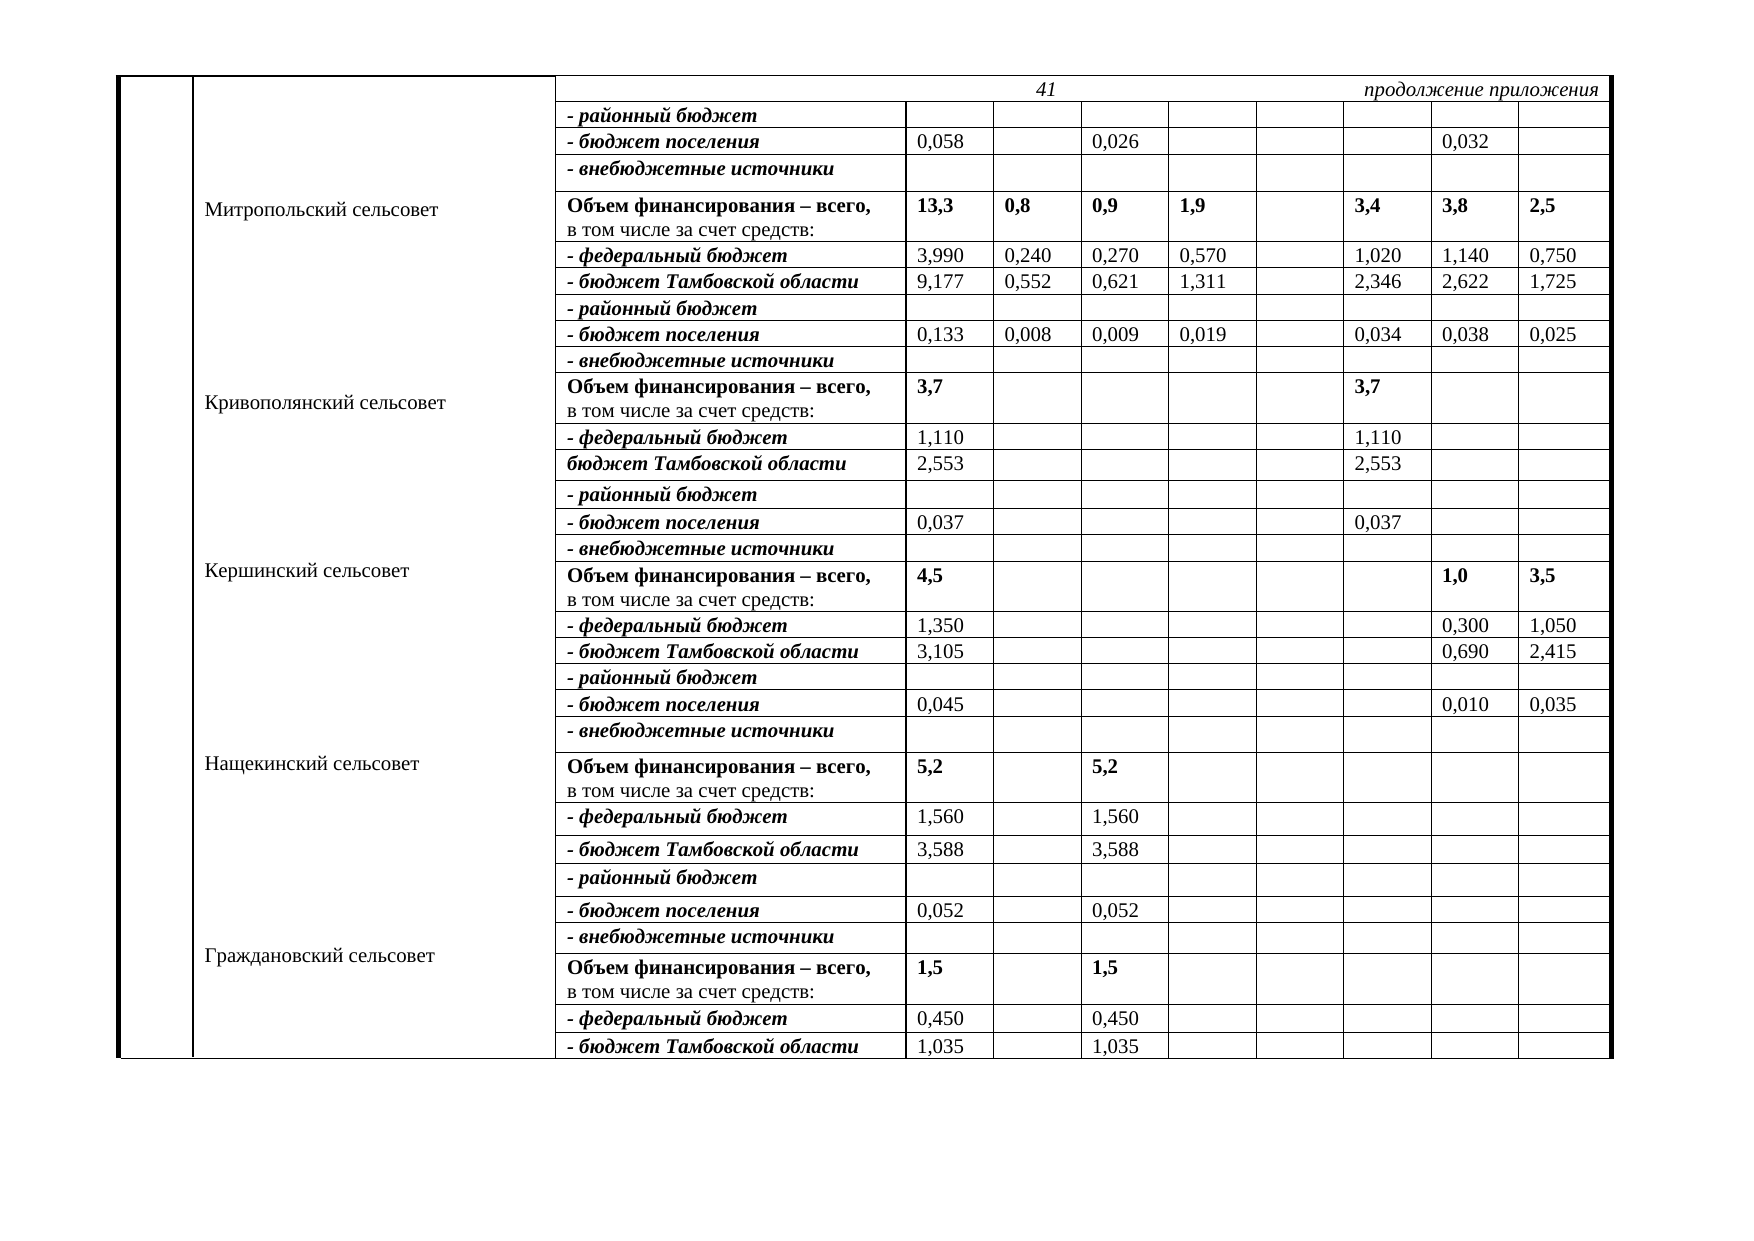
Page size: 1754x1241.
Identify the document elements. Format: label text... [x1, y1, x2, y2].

table_cell 0,621 [1082, 268, 1168, 293]
table_cell [994, 450, 1081, 480]
table_cell бюджет Тамбовской области [556, 450, 905, 480]
table_cell [1257, 268, 1343, 293]
table_cell [121, 77, 193, 1058]
table_cell [1432, 424, 1518, 449]
table_cell [1344, 897, 1431, 922]
table_cell [1169, 954, 1256, 1003]
table_cell Объем финансирования – всего, в том числе за счет средств: [556, 192, 905, 241]
table_cell - бюджет Тамбовской области [556, 268, 905, 293]
table_cell [1519, 295, 1609, 320]
table_cell [1432, 450, 1518, 480]
table_cell [994, 803, 1081, 835]
table_cell [1082, 155, 1168, 191]
table_cell [1344, 753, 1431, 802]
table_cell 3,8 [1432, 192, 1518, 241]
table_cell 0,009 [1082, 321, 1168, 346]
table_cell [1082, 664, 1168, 689]
table_cell [1169, 638, 1256, 663]
table_cell [994, 836, 1081, 863]
table_cell [1344, 1005, 1431, 1032]
table_cell [1169, 803, 1256, 835]
table_cell 3,990 [907, 242, 993, 267]
table_cell [1344, 295, 1431, 320]
table_cell 1,110 [907, 424, 993, 449]
table_cell [1169, 864, 1256, 896]
table_cell [1082, 102, 1168, 127]
table_cell [1169, 424, 1256, 449]
table_cell [907, 481, 993, 508]
table_cell - федеральный бюджет [556, 242, 905, 267]
table_cell - внебюджетные источники [556, 347, 905, 372]
table_cell [1257, 1033, 1343, 1058]
table_cell 41 продолжение приложения [556, 76, 1609, 101]
table_cell 0,037 [907, 509, 993, 534]
table_cell 1,560 [1082, 803, 1168, 835]
table_cell [1432, 535, 1518, 561]
table_cell [994, 424, 1081, 449]
table_cell - бюджет Тамбовской области [556, 1033, 905, 1058]
table_cell [1519, 481, 1609, 508]
table_cell [994, 562, 1081, 611]
table_cell [1432, 864, 1518, 896]
table_cell [1169, 897, 1256, 922]
table_cell 0,052 [1082, 897, 1168, 922]
table_cell [1169, 717, 1256, 752]
table_cell [994, 1033, 1081, 1058]
table_cell - бюджет поселения [556, 690, 905, 716]
table_cell [1257, 192, 1343, 241]
table_cell 3,105 [907, 638, 993, 663]
table_cell [1169, 102, 1256, 127]
table_cell 0,037 [1344, 509, 1431, 534]
table_cell [1519, 424, 1609, 449]
table_cell [994, 923, 1081, 953]
table_cell [994, 128, 1081, 153]
table_cell [1344, 481, 1431, 508]
table_cell [994, 638, 1081, 663]
table_cell [1169, 509, 1256, 534]
table_cell [1082, 295, 1168, 320]
table_cell [907, 295, 993, 320]
table_cell 0,038 [1432, 321, 1518, 346]
table_cell - федеральный бюджет [556, 803, 905, 835]
table_cell [1257, 295, 1343, 320]
table_cell - федеральный бюджет [556, 424, 905, 449]
table_cell 1,0 [1432, 562, 1518, 611]
table_cell [1257, 481, 1343, 508]
table_cell [994, 102, 1081, 127]
table_cell [1082, 373, 1168, 422]
table_cell 1,311 [1169, 268, 1256, 293]
table_cell [907, 717, 993, 752]
table_cell [907, 864, 993, 896]
table_cell 1,050 [1519, 612, 1609, 637]
table_cell [1344, 690, 1431, 716]
table_cell 3,5 [1519, 562, 1609, 611]
table_cell - внебюджетные источники [556, 717, 905, 752]
table_cell [1169, 295, 1256, 320]
table_cell - районный бюджет [556, 481, 905, 508]
table_cell [1082, 690, 1168, 716]
table_cell [1344, 535, 1431, 561]
table_cell [1432, 664, 1518, 689]
table_cell [1432, 1005, 1518, 1032]
table_cell [1432, 897, 1518, 922]
table_cell Объем финансирования – всего, в том числе за счет средств: [556, 373, 905, 422]
table_cell [1082, 481, 1168, 508]
table_cell [1519, 1033, 1609, 1058]
table_cell - районный бюджет [556, 295, 905, 320]
table_cell [907, 664, 993, 689]
table_cell 0,450 [1082, 1005, 1168, 1032]
table_cell [994, 897, 1081, 922]
table_cell [994, 373, 1081, 422]
table_cell [1257, 717, 1343, 752]
table_cell 0,032 [1432, 128, 1518, 153]
table_cell 1,140 [1432, 242, 1518, 267]
table_cell 0,026 [1082, 128, 1168, 153]
table_cell [1257, 803, 1343, 835]
table_cell 2,5 [1519, 192, 1609, 241]
table_cell [994, 295, 1081, 320]
table_cell [1344, 717, 1431, 752]
table_cell 5,2 [907, 753, 993, 802]
table_cell [1344, 128, 1431, 153]
table_cell [1257, 562, 1343, 611]
table_cell 0,450 [907, 1005, 993, 1032]
table_cell [1169, 155, 1256, 191]
table_cell [1082, 717, 1168, 752]
table_cell [907, 347, 993, 372]
table_cell Объем финансирования – всего, в том числе за счет средств: [556, 753, 905, 802]
table_cell 1,110 [1344, 424, 1431, 449]
table_cell [1257, 347, 1343, 372]
table_cell Митропольский сельсовет Кривополянский сельсовет Кершинский сельсовет Нащекинский сельсовет Граждановский сельсовет [193, 77, 555, 1058]
table_cell [1519, 954, 1609, 1003]
table_cell 3,7 [907, 373, 993, 422]
table_cell 0,052 [907, 897, 993, 922]
table_cell [1257, 1005, 1343, 1032]
table_cell [994, 535, 1081, 561]
table_cell [994, 612, 1081, 637]
table_cell [1169, 562, 1256, 611]
table_cell [1082, 923, 1168, 953]
table_cell [1082, 424, 1168, 449]
table_cell [1169, 535, 1256, 561]
table_cell 1,725 [1519, 268, 1609, 293]
table_cell [1169, 450, 1256, 480]
table_cell [1519, 923, 1609, 953]
table_cell 0,045 [907, 690, 993, 716]
table_cell [1169, 373, 1256, 422]
table_cell [1344, 864, 1431, 896]
table_cell - федеральный бюджет [556, 612, 905, 637]
table_cell [1519, 864, 1609, 896]
table_cell [1169, 690, 1256, 716]
table_cell [1344, 347, 1431, 372]
table_cell 3,4 [1344, 192, 1431, 241]
table_cell [1257, 612, 1343, 637]
table_cell 0,570 [1169, 242, 1256, 267]
table_cell [1432, 509, 1518, 534]
table_cell [1257, 102, 1343, 127]
table_cell [1257, 450, 1343, 480]
table_cell [994, 717, 1081, 752]
table_cell [1082, 535, 1168, 561]
table_cell [1519, 450, 1609, 480]
table_cell [994, 481, 1081, 508]
table_cell [1082, 562, 1168, 611]
table_cell - бюджет Тамбовской области [556, 638, 905, 663]
table_cell - внебюджетные источники [556, 535, 905, 561]
table_cell [1432, 295, 1518, 320]
table_cell [1257, 753, 1343, 802]
table_cell 0,025 [1519, 321, 1609, 346]
table_cell [994, 509, 1081, 534]
table_cell - федеральный бюджет [556, 1005, 905, 1032]
table_cell [994, 954, 1081, 1003]
table_cell [994, 155, 1081, 191]
table_cell 9,177 [907, 268, 993, 293]
table_cell [1257, 373, 1343, 422]
table_cell [1257, 535, 1343, 561]
table_cell - бюджет поселения [556, 897, 905, 922]
table_cell [907, 923, 993, 953]
table_cell 0,008 [994, 321, 1081, 346]
table_cell [1082, 509, 1168, 534]
table_cell 0,690 [1432, 638, 1518, 663]
table_cell [1344, 155, 1431, 191]
table_cell [1519, 102, 1609, 127]
table_cell [994, 753, 1081, 802]
table_cell [907, 102, 993, 127]
table_cell [1519, 128, 1609, 153]
table_cell [1344, 664, 1431, 689]
table_cell [1344, 638, 1431, 663]
table_cell 3,588 [1082, 836, 1168, 863]
table_cell [1169, 753, 1256, 802]
table_cell [1082, 347, 1168, 372]
table_cell [1169, 1005, 1256, 1032]
table_cell 1,020 [1344, 242, 1431, 267]
table_cell [1257, 321, 1343, 346]
table_cell 1,5 [907, 954, 993, 1003]
table_cell [1257, 509, 1343, 534]
table_cell - бюджет поселения [556, 321, 905, 346]
table_cell [1519, 1005, 1609, 1032]
table_cell [994, 1005, 1081, 1032]
table_cell [1169, 481, 1256, 508]
table_cell 0,034 [1344, 321, 1431, 346]
table_cell [1344, 102, 1431, 127]
table_cell [1519, 373, 1609, 422]
table_cell [1257, 864, 1343, 896]
table_cell 13,3 [907, 192, 993, 241]
table_cell 1,9 [1169, 192, 1256, 241]
table_cell 1,350 [907, 612, 993, 637]
table_cell [1169, 923, 1256, 953]
table_cell 2,553 [1344, 450, 1431, 480]
table_cell - районный бюджет [556, 102, 905, 127]
table_cell 0,8 [994, 192, 1081, 241]
table_cell [1169, 1033, 1256, 1058]
table_cell [1432, 102, 1518, 127]
table_cell [1082, 638, 1168, 663]
table_cell [1519, 155, 1609, 191]
table_cell [1344, 612, 1431, 637]
table_cell 0,552 [994, 268, 1081, 293]
table_cell [1432, 481, 1518, 508]
table_cell - внебюджетные источники [556, 923, 905, 953]
table_cell [1257, 638, 1343, 663]
table_cell [1344, 954, 1431, 1003]
table_cell [1257, 954, 1343, 1003]
table_cell [1519, 717, 1609, 752]
table_cell - бюджет Тамбовской области [556, 836, 905, 863]
table_cell [1257, 923, 1343, 953]
table_cell 4,5 [907, 562, 993, 611]
table_cell [1257, 128, 1343, 153]
table_cell [1257, 664, 1343, 689]
table_cell [1519, 836, 1609, 863]
table_cell 0,010 [1432, 690, 1518, 716]
table_cell [1519, 509, 1609, 534]
table_cell [1344, 836, 1431, 863]
table_cell 0,240 [994, 242, 1081, 267]
table_cell 0,019 [1169, 321, 1256, 346]
table_cell [1344, 803, 1431, 835]
table_cell 0,9 [1082, 192, 1168, 241]
table_cell [1432, 1033, 1518, 1058]
table_cell 0,750 [1519, 242, 1609, 267]
table_cell 2,346 [1344, 268, 1431, 293]
table_cell 3,588 [907, 836, 993, 863]
table_cell 2,553 [907, 450, 993, 480]
table_cell [1432, 803, 1518, 835]
table_cell [1257, 242, 1343, 267]
table_cell - районный бюджет [556, 664, 905, 689]
table_cell - бюджет поселения [556, 128, 905, 153]
table_cell [1257, 424, 1343, 449]
table_cell [1257, 155, 1343, 191]
table_cell [994, 664, 1081, 689]
table_cell [1432, 954, 1518, 1003]
table_cell [1082, 450, 1168, 480]
table_cell [1257, 690, 1343, 716]
table_cell [1082, 864, 1168, 896]
table_cell 2,415 [1519, 638, 1609, 663]
table_cell [1169, 347, 1256, 372]
table_cell [994, 347, 1081, 372]
table_cell [994, 690, 1081, 716]
table_cell [1344, 923, 1431, 953]
table_cell [907, 155, 993, 191]
table_cell [1432, 373, 1518, 422]
table_cell [1344, 562, 1431, 611]
table_cell [1519, 347, 1609, 372]
table_cell 0,270 [1082, 242, 1168, 267]
table_cell [1432, 155, 1518, 191]
table_cell 1,035 [1082, 1033, 1168, 1058]
table_cell [1432, 923, 1518, 953]
table_cell 3,7 [1344, 373, 1431, 422]
table_cell [1432, 753, 1518, 802]
table_cell [1169, 836, 1256, 863]
table_cell 1,560 [907, 803, 993, 835]
table_cell 0,133 [907, 321, 993, 346]
table_cell [1257, 897, 1343, 922]
table_cell - внебюджетные источники [556, 155, 905, 191]
table_cell [1519, 803, 1609, 835]
table_cell 1,035 [907, 1033, 993, 1058]
table_cell [1432, 836, 1518, 863]
table_cell [1519, 753, 1609, 802]
table_cell [1082, 612, 1168, 637]
table_cell 0,035 [1519, 690, 1609, 716]
table_cell 1,5 [1082, 954, 1168, 1003]
table_cell [1432, 717, 1518, 752]
table_cell [907, 535, 993, 561]
table_cell 0,300 [1432, 612, 1518, 637]
table_cell Объем финансирования – всего, в том числе за счет средств: [556, 562, 905, 611]
table_cell [1432, 347, 1518, 372]
table_cell - районный бюджет [556, 864, 905, 896]
table_cell Объем финансирования – всего, в том числе за счет средств: [556, 954, 905, 1003]
table_cell [1519, 664, 1609, 689]
table_cell [1344, 1033, 1431, 1058]
table_cell [1169, 128, 1256, 153]
table_cell 5,2 [1082, 753, 1168, 802]
table_cell [1519, 535, 1609, 561]
table_cell 0,058 [907, 128, 993, 153]
table_cell [1169, 612, 1256, 637]
table_cell [994, 864, 1081, 896]
table_cell [1257, 836, 1343, 863]
table_cell [1169, 664, 1256, 689]
table_cell [1519, 897, 1609, 922]
table_cell 2,622 [1432, 268, 1518, 293]
table_cell - бюджет поселения [556, 509, 905, 534]
